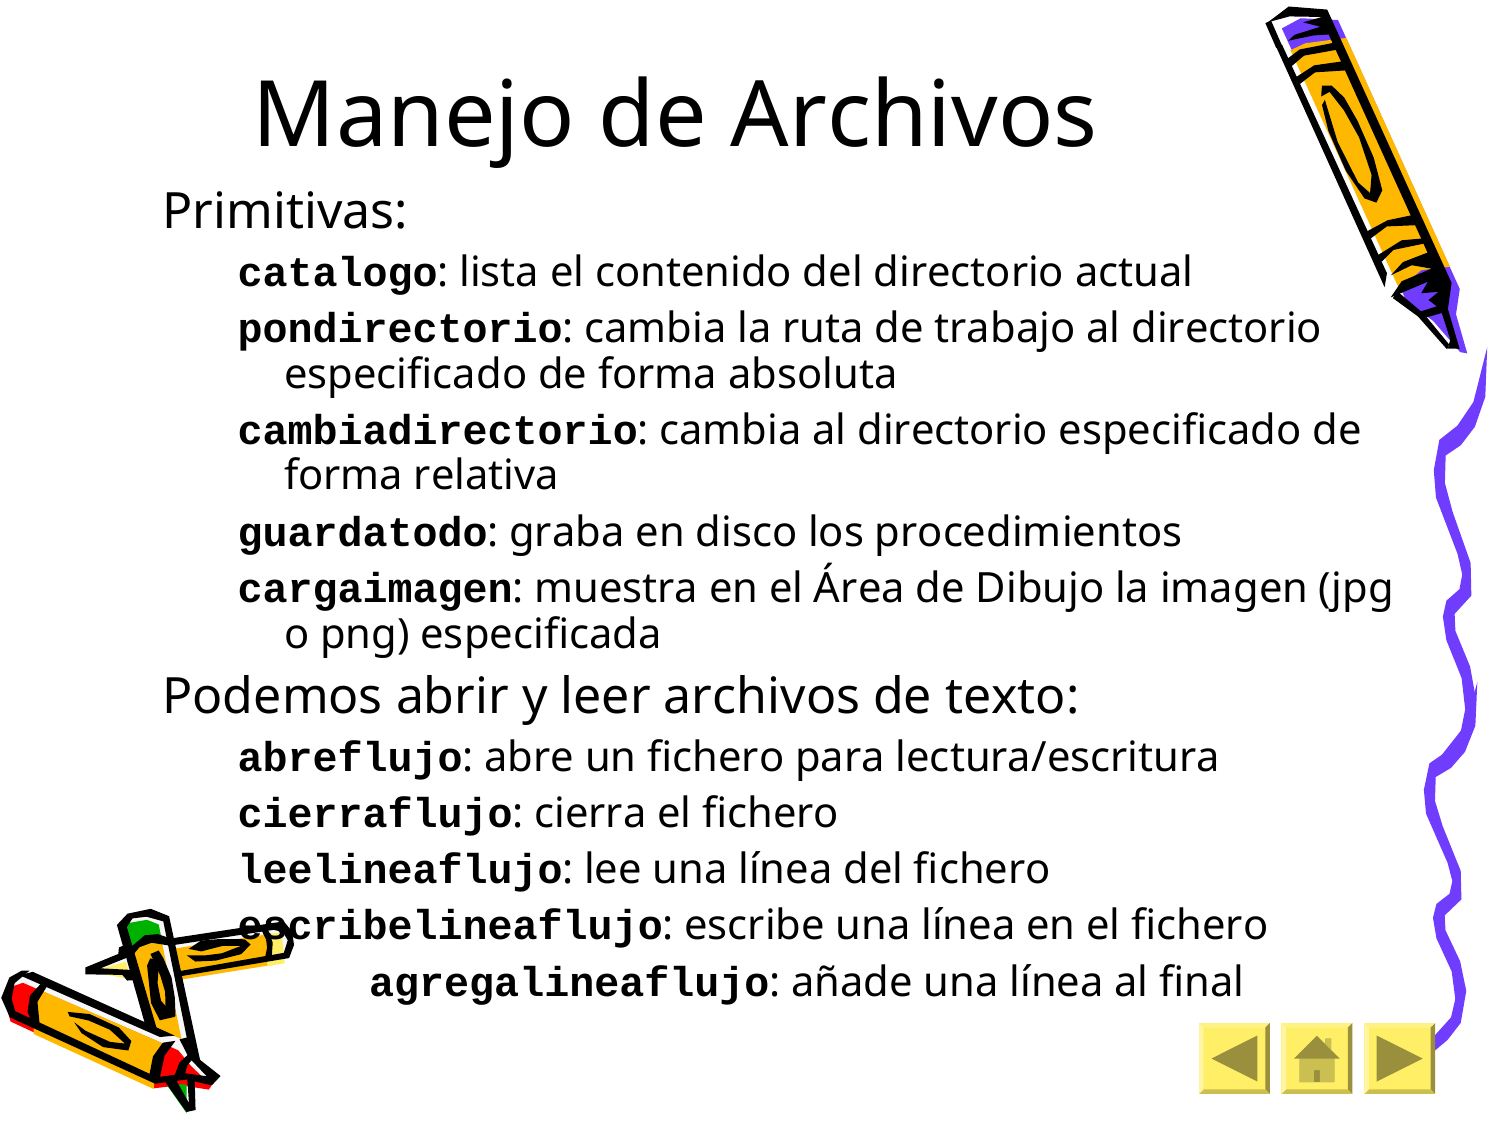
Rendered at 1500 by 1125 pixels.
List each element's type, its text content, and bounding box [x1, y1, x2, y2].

text_box [1200, 1023, 1270, 1094]
text_box [1366, 1023, 1436, 1094]
list Primitivas: catalogo: lista el contenido del directorio actual pondirectorio: cambia la ruta de trabajo al directorio especificado de forma absoluta cambiadirectorio: cambia al directorio especificado de forma relativa guardatodo: graba en disco los procedimientos cargaimagen: muestra en el Área de Dibujo la imagen (jpg o png) especificada Podemos abrir y leer archivos de texto: abreflujo: abre un fichero para lectura/escritura cierraflujo: cierra el fichero leelineaflujo: lee una línea del fichero escribelineaflujo: escribe una línea en el fichero agregalineaflujo: añade una línea al final [147, 177, 1411, 1048]
title Manejo de Archivos [112, 30, 1240, 182]
text_box [1283, 1023, 1353, 1094]
